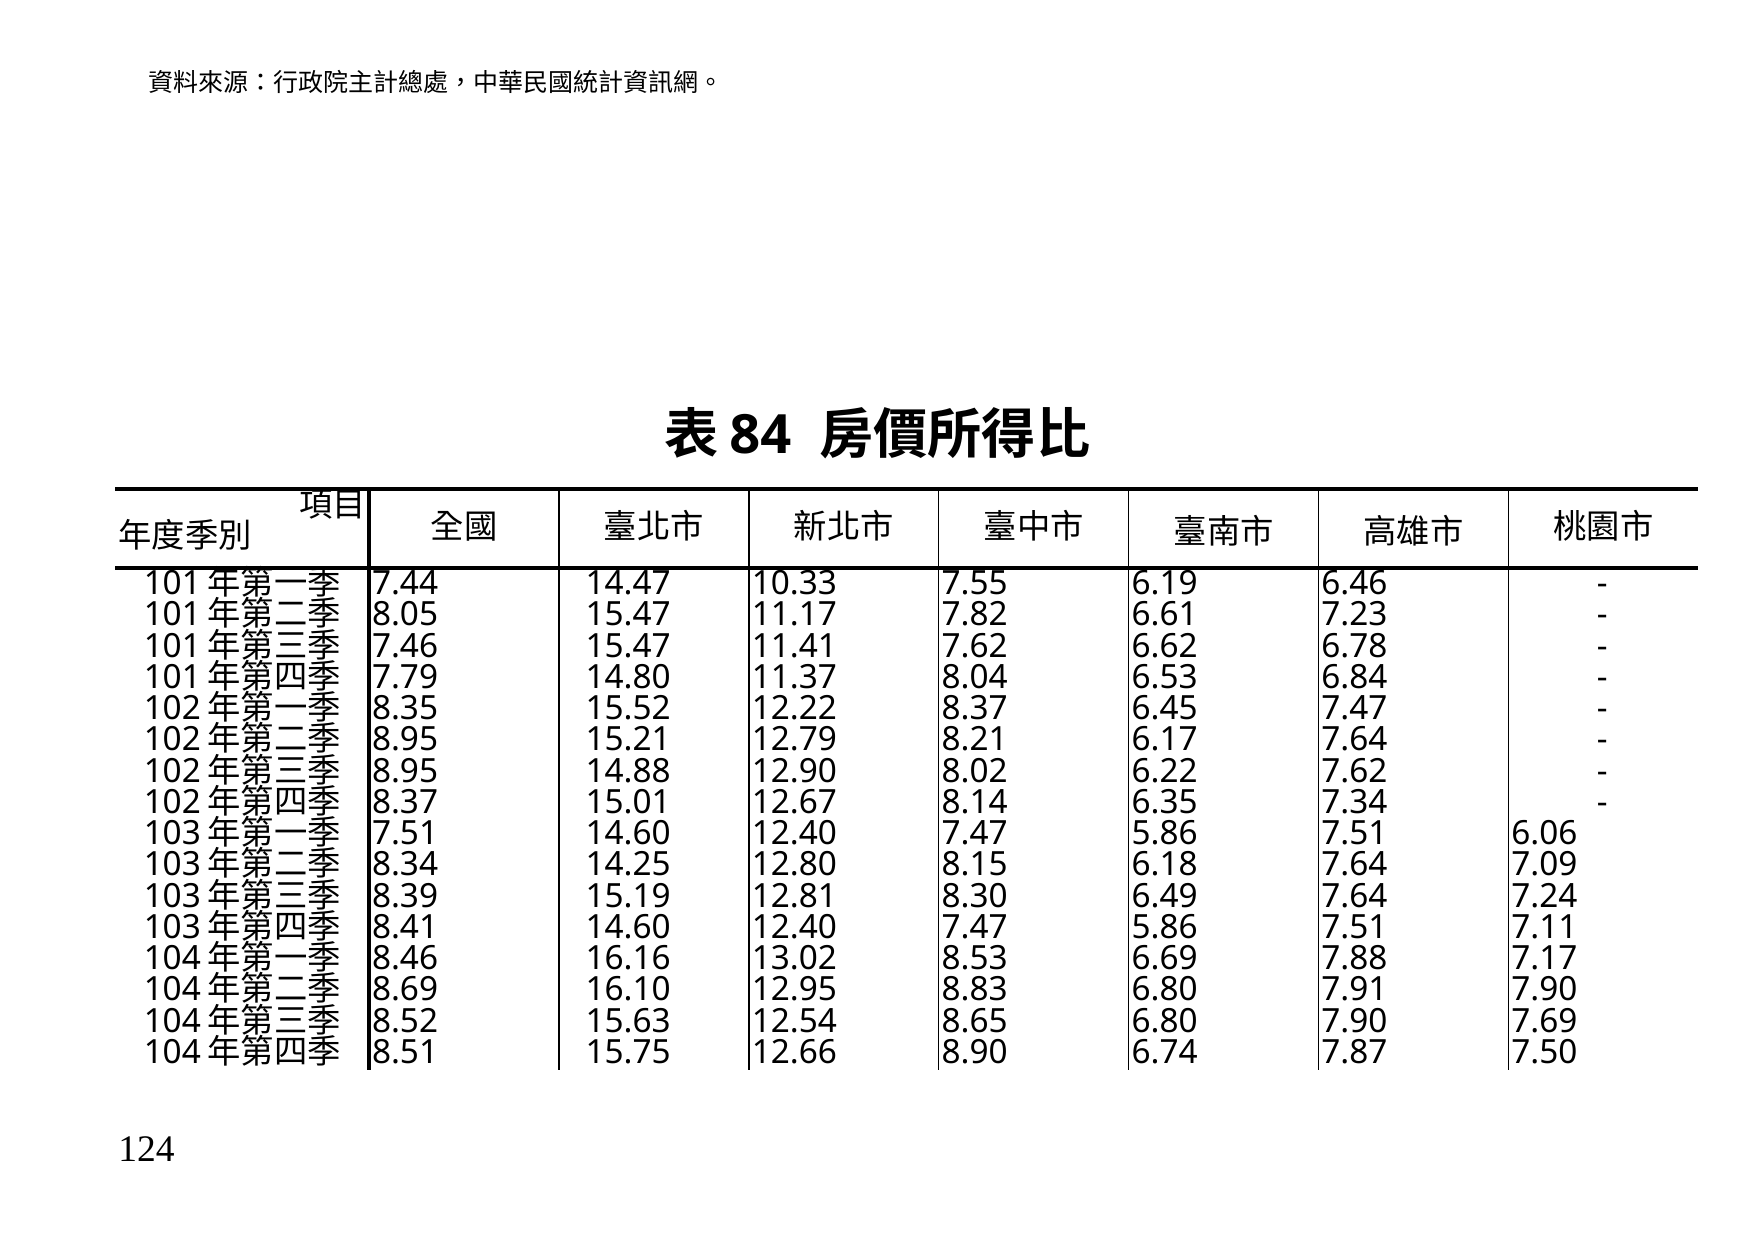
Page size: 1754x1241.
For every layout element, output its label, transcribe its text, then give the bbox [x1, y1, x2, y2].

table_cell 6.84 [1319, 663, 1508, 694]
table_cell 12.66 [750, 1038, 938, 1069]
table_header 臺中市 [939, 491, 1128, 566]
table_cell 8.41 [371, 913, 558, 944]
table_cell 8.37 [939, 695, 1128, 726]
table_cell 6.53 [1129, 663, 1318, 694]
table_cell 14.25 [560, 851, 748, 882]
table_cell 5.86 [1129, 820, 1318, 851]
table_cell 15.19 [560, 882, 748, 913]
table_cell 7.47 [939, 820, 1128, 851]
table_cell 7.88 7.91 7.90 [1319, 945, 1508, 1038]
table_cell 12.40 [750, 913, 938, 944]
table_cell 7.09 [1509, 851, 1698, 882]
table_header 新北市 [750, 491, 938, 566]
table_cell 8.14 [939, 788, 1128, 819]
table_cell 7.64 [1319, 851, 1508, 882]
table_cell - [1509, 726, 1698, 757]
table_cell - [1509, 757, 1698, 788]
table_cell 8.95 [371, 726, 558, 757]
table_cell 7.51 [371, 820, 558, 851]
table_cell 7.55 [939, 570, 1128, 601]
table_cell 102年第四季 [115, 788, 367, 819]
table_cell 7.51 [1319, 913, 1508, 944]
table_cell 103年第一季 [115, 820, 367, 851]
table_cell - [1509, 695, 1698, 726]
table_cell 15.01 [560, 788, 748, 819]
table_cell - [1509, 570, 1698, 601]
table_cell 101年第三季 [115, 632, 367, 663]
table_cell 8.90 [939, 1038, 1128, 1069]
table_cell 11.37 [750, 663, 938, 694]
table_cell 14.80 [560, 663, 748, 694]
table_cell 6.06 [1509, 820, 1698, 851]
table_cell 6.19 [1129, 570, 1318, 601]
table_cell 102年第三季 [115, 757, 367, 788]
table_cell 8.21 [939, 726, 1128, 757]
table_cell - [1509, 601, 1698, 632]
table_cell 6.17 [1129, 726, 1318, 757]
table_cell 15.75 [560, 1038, 748, 1069]
table_cell 12.22 [750, 695, 938, 726]
table_cell 7.82 [939, 601, 1128, 632]
table_cell 7.44 [371, 570, 558, 601]
table_cell 103年第三季 [115, 882, 367, 913]
table_cell 101年第一季 [115, 570, 367, 601]
table_cell 7.62 [1319, 757, 1508, 788]
table_cell 12.80 [750, 851, 938, 882]
table_cell 7.79 [371, 663, 558, 694]
table_header 臺南市 [1129, 491, 1318, 566]
table_cell 7.11 [1509, 913, 1698, 944]
table_cell 8.95 [371, 757, 558, 788]
table_cell 6.35 [1129, 788, 1318, 819]
table_cell - [1509, 788, 1698, 819]
table_cell 8.05 [371, 601, 558, 632]
table_cell 7.47 [1319, 695, 1508, 726]
table_cell 102年第一季 [115, 695, 367, 726]
table_cell 15.47 [560, 632, 748, 663]
table_cell - [1509, 632, 1698, 663]
table_cell 6.62 [1129, 632, 1318, 663]
table_cell 104年第四季 [115, 1038, 367, 1069]
table_cell 103年第四季 [115, 913, 367, 944]
table_header 桃園市 [1509, 491, 1698, 566]
table_cell 8.02 [939, 757, 1128, 788]
table_cell 7.51 [1319, 820, 1508, 851]
table_cell 10.33 [750, 570, 938, 601]
table_cell 6.22 [1129, 757, 1318, 788]
table_cell 8.37 [371, 788, 558, 819]
table_cell 15.52 [560, 695, 748, 726]
table_cell 101年第四季 [115, 663, 367, 694]
table_cell 7.50 [1509, 1038, 1698, 1069]
table_cell 102年第二季 [115, 726, 367, 757]
table_header 臺北市 [560, 491, 748, 566]
table_cell 6.69 6.80 6.80 [1129, 945, 1318, 1038]
table_cell 8.51 [371, 1038, 558, 1069]
table_cell 14.60 [560, 913, 748, 944]
table_cell 8.46 8.69 8.52 [371, 945, 558, 1038]
table_cell 7.46 [371, 632, 558, 663]
table_cell 101年第二季 [115, 601, 367, 632]
table_cell 13.02 12.95 12.54 [750, 945, 938, 1038]
table_header 項目 年度季別 [115, 491, 367, 566]
table_cell 8.53 8.83 8.65 [939, 945, 1128, 1038]
table_cell 7.47 [939, 913, 1128, 944]
table_cell 5.86 [1129, 913, 1318, 944]
table_cell 6.78 [1319, 632, 1508, 663]
table_cell 8.35 [371, 695, 558, 726]
table_cell 8.34 [371, 851, 558, 882]
table_cell 6.49 [1129, 882, 1318, 913]
table_cell 104年第一季 104年第二季 104年第三季 [115, 945, 367, 1038]
table_cell 6.18 [1129, 851, 1318, 882]
table_header 高雄市 [1319, 491, 1508, 566]
table_cell 6.61 [1129, 601, 1318, 632]
table_cell 12.81 [750, 882, 938, 913]
table_cell 7.34 [1319, 788, 1508, 819]
table_cell - [1509, 663, 1698, 694]
table_cell 16.16 16.10 15.63 [560, 945, 748, 1038]
table_cell 15.47 [560, 601, 748, 632]
table_cell 8.30 [939, 882, 1128, 913]
table_cell 8.39 [371, 882, 558, 913]
subtitle 表84 房價所得比 [118, 374, 1636, 487]
table_cell 103年第二季 [115, 851, 367, 882]
table_cell 7.64 [1319, 726, 1508, 757]
table_cell 8.15 [939, 851, 1128, 882]
table_cell 12.67 [750, 788, 938, 819]
text 資料來源：行政院主計總處，中華民國統計資訊網。 [148, 62, 1551, 98]
table_cell 12.90 [750, 757, 938, 788]
table_cell 12.79 [750, 726, 938, 757]
table_cell 6.45 [1129, 695, 1318, 726]
table_cell 7.23 [1319, 601, 1508, 632]
table_cell 14.88 [560, 757, 748, 788]
table_cell 14.47 [560, 570, 748, 601]
table_cell 7.87 [1319, 1038, 1508, 1069]
table_cell 11.41 [750, 632, 938, 663]
table_cell 8.04 [939, 663, 1128, 694]
table_cell 6.74 [1129, 1038, 1318, 1069]
table_cell 11.17 [750, 601, 938, 632]
table_cell 6.46 [1319, 570, 1508, 601]
table_cell 15.21 [560, 726, 748, 757]
table_cell 7.64 [1319, 882, 1508, 913]
table_cell 7.17 7.90 7.69 [1509, 945, 1698, 1038]
table_header 全國 [371, 491, 558, 566]
table_cell 7.24 [1509, 882, 1698, 913]
table_cell 14.60 [560, 820, 748, 851]
table_cell 7.62 [939, 632, 1128, 663]
table_cell 12.40 [750, 820, 938, 851]
